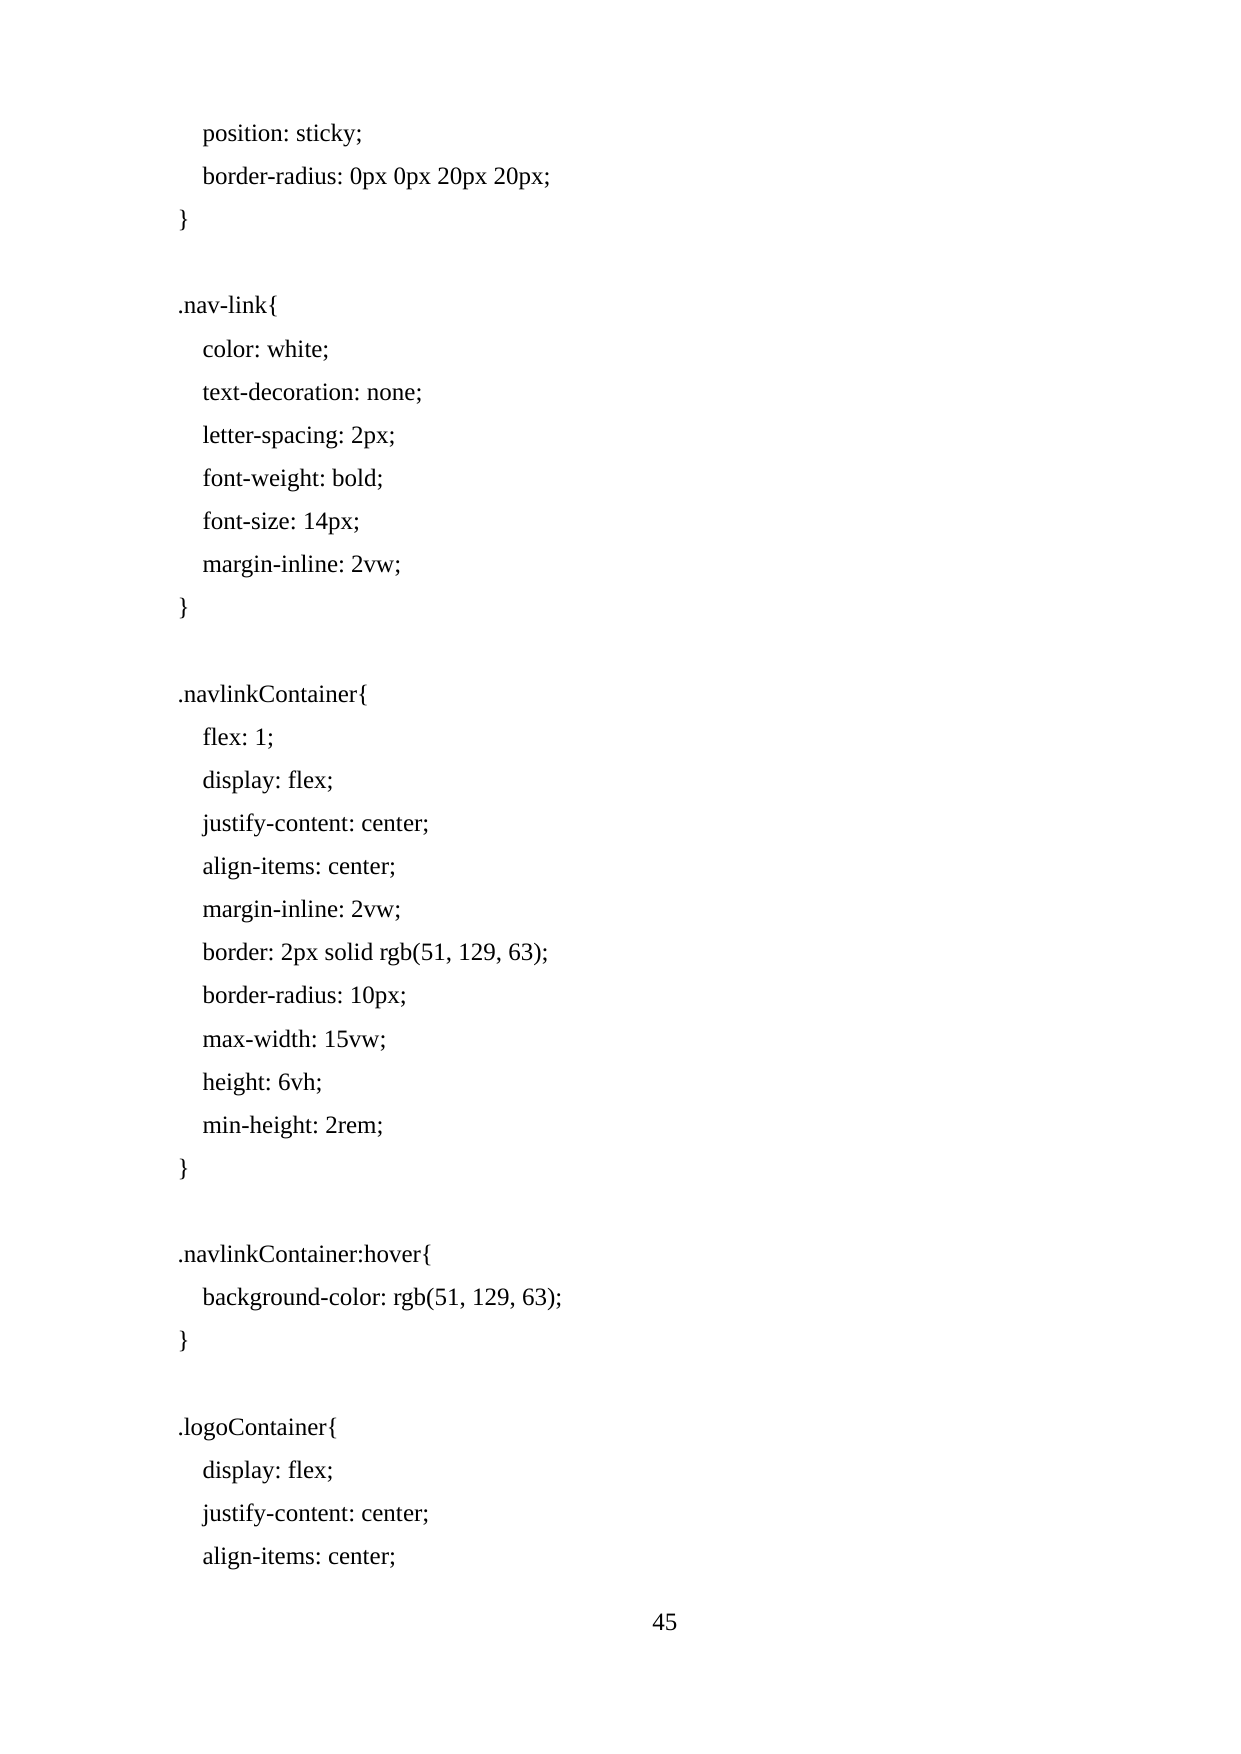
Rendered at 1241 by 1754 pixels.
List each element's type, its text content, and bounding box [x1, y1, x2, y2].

text } [177, 1153, 1152, 1182]
text text-decoration: none; [177, 377, 1152, 406]
text display: flex; [177, 1455, 1152, 1484]
text margin-inline: 2vw; [177, 549, 1152, 578]
text } [177, 1326, 1152, 1354]
text max-width: 15vw; [177, 1024, 1152, 1052]
text flex: 1; [177, 722, 1152, 751]
text } [177, 204, 1152, 233]
text .navlinkContainer:hover{ [177, 1239, 1152, 1268]
text margin-inline: 2vw; [177, 894, 1152, 923]
text justify-content: center; [177, 1498, 1152, 1527]
text .navlinkContainer{ [177, 679, 1152, 707]
text border: 2px solid rgb(51, 129, 63); [177, 937, 1152, 966]
text align-items: center; [177, 1541, 1152, 1570]
text display: flex; [177, 765, 1152, 794]
text color: white; [177, 334, 1152, 362]
text letter-spacing: 2px; [177, 420, 1152, 449]
text background-color: rgb(51, 129, 63); [177, 1282, 1152, 1311]
text .logoContainer{ [177, 1412, 1152, 1441]
text font-size: 14px; [177, 506, 1152, 535]
text align-items: center; [177, 851, 1152, 880]
text min-height: 2rem; [177, 1110, 1152, 1139]
text justify-content: center; [177, 808, 1152, 837]
text } [177, 592, 1152, 621]
text .nav-link{ [177, 291, 1152, 319]
text font-weight: bold; [177, 463, 1152, 492]
text border-radius: 10px; [177, 981, 1152, 1009]
text border-radius: 0px 0px 20px 20px; [177, 161, 1152, 190]
text position: sticky; [177, 118, 1152, 147]
text height: 6vh; [177, 1067, 1152, 1096]
